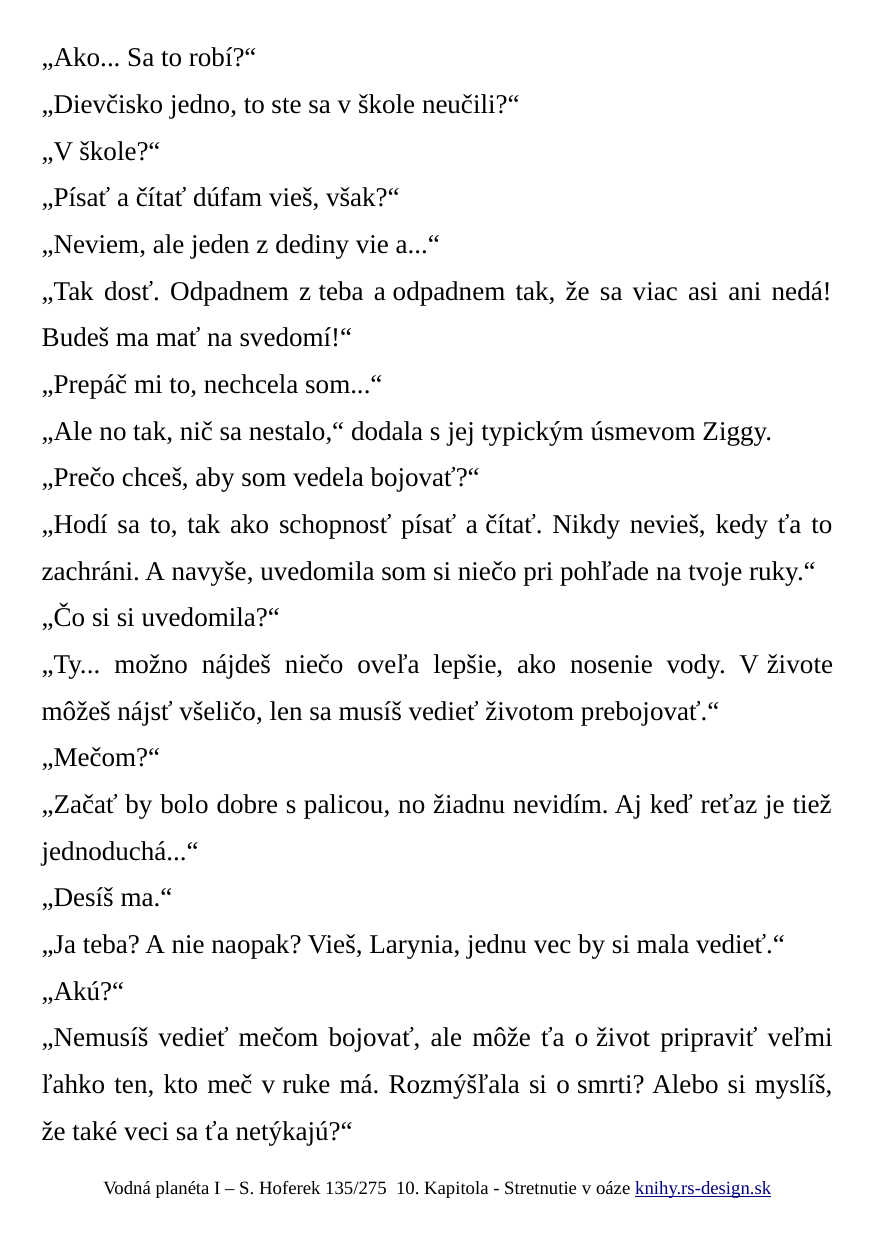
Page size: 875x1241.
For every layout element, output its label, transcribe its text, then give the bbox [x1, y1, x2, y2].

text „Čo si si uvedomila?“ [41, 601, 833, 632]
text „Desíš ma.“ [41, 881, 833, 912]
text „Tak dosť. Odpadnem z teba a odpadnem tak, že sa viac asi ani nedá! Budeš ma mať na svedomí!“ [41, 275, 833, 352]
text „Hodí sa to, tak ako schopnosť písať a čítať. Nikdy nevieš, kedy ťa to zachráni. A navyše, uvedomila som si niečo pri pohľade na tvoje ruky.“ [41, 508, 833, 586]
text „Ja teba? A nie naopak? Vieš, Larynia, jednu vec by si mala vedieť.“ [41, 928, 833, 959]
text „Ty... možno nájdeš niečo oveľa lepšie, ako nosenie vody. V živote môžeš nájsť všeličo, len sa musíš vedieť životom prebojovať.“ [41, 648, 833, 726]
text „Akú?“ [41, 975, 833, 1006]
text „Mečom?“ [41, 741, 833, 772]
text „Prepáč mi to, nechcela som...“ [41, 368, 833, 399]
text „Neviem, ale jeden z dediny vie a...“ [41, 228, 833, 259]
text „Ale no tak, nič sa nestalo,“ dodala s jej typickým úsmevom Ziggy. [41, 415, 833, 446]
text „Písať a čítať dúfam vieš, však?“ [41, 181, 833, 212]
text „V škole?“ [41, 135, 833, 166]
text „Dievčisko jedno, to ste sa v škole neučili?“ [41, 88, 833, 119]
text „Začať by bolo dobre s palicou, no žiadnu nevidím. Aj keď reťaz je tiež jednoduchá...“ [41, 788, 833, 866]
text „Prečo chceš, aby som vedela bojovať?“ [41, 461, 833, 492]
text „Ako... Sa to robí?“ [41, 41, 833, 72]
text „Nemusíš vedieť mečom bojovať, ale môže ťa o život pripraviť veľmi ľahko ten, kto meč v ruke má. Rozmýšľala si o smrti? Alebo si myslíš, že také veci sa ťa netýkajú?“ [41, 1021, 833, 1146]
